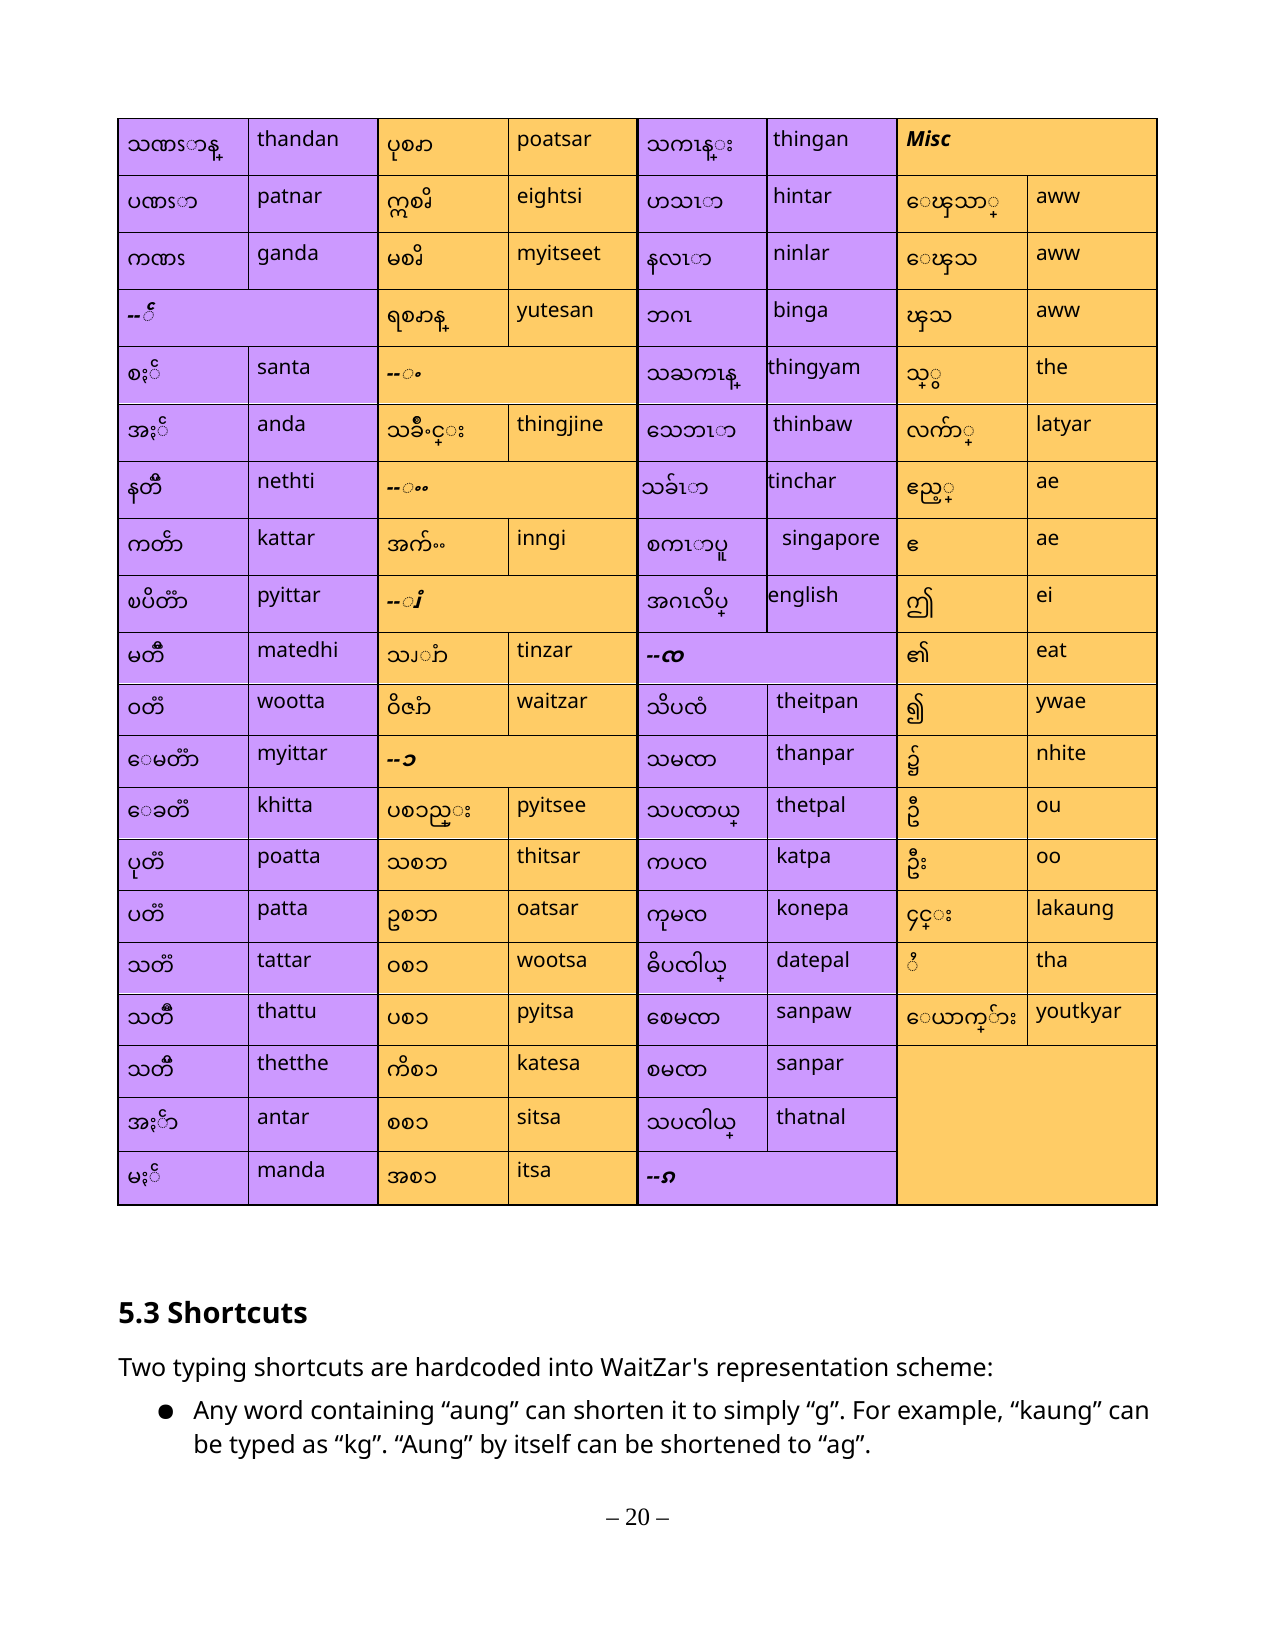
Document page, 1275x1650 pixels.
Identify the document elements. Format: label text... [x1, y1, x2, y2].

table_cell သတိၱ [119, 1046, 248, 1097]
table_cell ကုမၸ [639, 891, 767, 942]
table_cell ae [1028, 519, 1156, 575]
table_cell tinzar [509, 633, 636, 683]
table_cell မတၱီ [119, 633, 248, 683]
table_cell ၏ [898, 633, 1027, 683]
table_cell ကပၸ [639, 840, 767, 890]
table_cell အႏၲာ [119, 1098, 248, 1151]
table_cell youtkyar [1028, 995, 1156, 1045]
table_cell ပုတၱ [119, 840, 248, 890]
table_cell သပၸါယ္ [639, 1098, 767, 1151]
table_cell သဏၭာန္ [119, 119, 248, 175]
table_cell kattar [249, 519, 377, 575]
table_cell ဝစၥ [379, 943, 508, 993]
table_cell --ၵ [639, 1152, 896, 1204]
table_cell ေၾသာ္ [898, 176, 1027, 232]
table_cell aww [1028, 176, 1156, 232]
table_cell ပစၥည္း [379, 788, 508, 838]
table_cell hintar [768, 176, 896, 232]
table_cell ဓိပၸါယ္ [639, 943, 767, 993]
table_cell ninlar [768, 233, 896, 289]
table_cell အက်ႌ [379, 519, 508, 575]
table_cell thingjine [509, 405, 636, 461]
table_cell nhite [1028, 736, 1156, 787]
table_cell --ႌ [379, 462, 636, 518]
table_cell tinchar [768, 462, 896, 518]
table_cell thattu [249, 995, 377, 1045]
table_cell --ၥ [379, 736, 636, 787]
table_cell ei [1028, 576, 1156, 632]
table_cell yutesan [509, 290, 636, 346]
table_cell ae [1028, 462, 1156, 518]
table_cell စေမၸာ [639, 995, 767, 1045]
table_cell --ၸ [639, 633, 896, 683]
table_cell ေခတၱ [119, 788, 248, 838]
table_cell ၍ [898, 685, 1027, 735]
table_cell ကဏၭ [119, 233, 248, 289]
table_cell စႏၲ [119, 347, 248, 403]
table_cell စကၤာပူ [639, 519, 766, 575]
table_cell patnar [249, 176, 377, 232]
table_cell sanpar [768, 1046, 896, 1097]
table_cell aww [1028, 233, 1156, 289]
table_cell binga [768, 290, 896, 346]
table_cell antar [249, 1098, 377, 1151]
table_cell thetpal [768, 788, 896, 838]
table_cell နလၤာ [639, 233, 766, 289]
table_cell itsa [509, 1152, 636, 1204]
table_cell ဣစၧိ [379, 176, 508, 232]
table_cell anda [249, 405, 377, 461]
table_cell ပစၥ [379, 995, 508, 1045]
table_cell ပုစၧာ [379, 119, 508, 175]
table_cell wootta [249, 685, 377, 735]
table_cell ၄င္း [898, 891, 1027, 942]
table_cell matedhi [249, 633, 377, 683]
table_cell စစၥ [379, 1098, 508, 1151]
table_cell ဟသၤာ [639, 176, 766, 232]
table_cell ကိစၥ [379, 1046, 508, 1097]
table_cell myitseet [509, 233, 636, 289]
table_cell ဦ [898, 788, 1027, 838]
table_cell ou [1028, 788, 1156, 838]
table_cell eat [1028, 633, 1156, 683]
table_cell thandan [249, 119, 377, 175]
table_cell katesa [509, 1046, 636, 1097]
table_cell tattar [249, 943, 377, 993]
table_cell myittar [249, 736, 377, 787]
table_cell [898, 1046, 1156, 1204]
table_cell Misc [898, 119, 1156, 175]
table_cell latyar [1028, 405, 1156, 461]
table_cell သခ်ဳႋင္း [379, 405, 508, 461]
table_cell oo [1028, 840, 1156, 890]
table_cell ဝိဇၨာ [379, 685, 508, 735]
text Two typing shortcuts are hardcoded into WaitZar's representation scheme: [118, 1350, 1157, 1384]
table_cell aww [1028, 290, 1156, 346]
table_cell ေယာက္်ား [898, 995, 1027, 1045]
table_cell သိပၸံ [639, 685, 767, 735]
table_cell သတၱဳ [119, 995, 248, 1045]
table_cell --ၲ [119, 290, 377, 346]
table_cell khitta [249, 788, 377, 838]
table_cell အဂၤလိပ္ [639, 576, 766, 632]
table_cell ပဏၭာ [119, 176, 248, 232]
table_cell သႀကၤန္ [639, 347, 766, 403]
table_cell စမၸာ [639, 1046, 767, 1097]
table_cell ရစၧာန္ [379, 290, 508, 346]
table_cell ဦး [898, 840, 1027, 890]
table_cell theitpan [768, 685, 896, 735]
table_cell eightsi [509, 176, 636, 232]
table_cell ဧည့္ [898, 462, 1027, 518]
table_cell singapore [768, 519, 896, 575]
table_cell ဘဂၤ [639, 290, 766, 346]
table_cell poatta [249, 840, 377, 890]
table_cell သေဘၤာ [639, 405, 766, 461]
table_cell မႏၲ [119, 1152, 248, 1204]
table_cell pyitsa [509, 995, 636, 1045]
table_cell အႏၲ [119, 405, 248, 461]
table_cell လက်ာ္ [898, 405, 1027, 461]
table_cell ganda [249, 233, 377, 289]
table_cell datepal [768, 943, 896, 993]
table_cell pyittar [249, 576, 377, 632]
table_cell wootsa [509, 943, 636, 993]
table_cell manda [249, 1152, 377, 1204]
table_cell nethti [249, 462, 377, 518]
table_cell english [768, 576, 896, 632]
table_cell ၿပိတၱာ [119, 576, 248, 632]
table_cell သပၸာယ္ [639, 788, 767, 838]
table_cell sitsa [509, 1098, 636, 1151]
table_cell sanpaw [768, 995, 896, 1045]
table_cell အစၥ [379, 1152, 508, 1204]
table_cell --ႋ [379, 347, 636, 403]
table_cell သကၤန္း [639, 119, 766, 175]
table_cell thetthe [249, 1046, 377, 1097]
table_cell santa [249, 347, 377, 403]
list Any word containing “aung” can shorten it to simply “g”. For example, “kaung” can be typed as “kg”. “Aung” by itself can be shortened to “ag”. [156, 1393, 1157, 1461]
table_cell သ္ွ [898, 347, 1027, 403]
table_cell သမၸာ [639, 736, 767, 787]
table_cell oatsar [509, 891, 636, 942]
table_cell ၾသ [898, 290, 1027, 346]
table_cell pyitsee [509, 788, 636, 838]
table_cell ပတၱ [119, 891, 248, 942]
table_cell thitsar [509, 840, 636, 890]
table_cell သၪၨာ [379, 633, 508, 683]
table_cell thingan [768, 119, 896, 175]
subtitle 5.3 Shortcuts [118, 1292, 1157, 1332]
table_cell inngi [509, 519, 636, 575]
table_cell ကတၲာ [119, 519, 248, 575]
table_cell lakaung [1028, 891, 1156, 942]
table_cell သခ်ၤာ [639, 462, 766, 518]
table_cell patta [249, 891, 377, 942]
table_cell သစၥာ [379, 840, 508, 890]
table_cell ၌ [898, 736, 1027, 787]
table_cell ဥစၥာ [379, 891, 508, 942]
table_cell ႆ [898, 943, 1027, 993]
table_cell thinbaw [768, 405, 896, 461]
table_cell နတိၱ [119, 462, 248, 518]
table_cell katpa [768, 840, 896, 890]
table_cell tha [1028, 943, 1156, 993]
table_cell ဧ [898, 519, 1027, 575]
table_cell ေၾသ [898, 233, 1027, 289]
table_cell waitzar [509, 685, 636, 735]
table_cell ywae [1028, 685, 1156, 735]
table_cell ဝတၱ [119, 685, 248, 735]
table_cell ဤ [898, 576, 1027, 632]
table_cell ေမတၱာ [119, 736, 248, 787]
table_cell konepa [768, 891, 896, 942]
table_cell thatnal [768, 1098, 896, 1151]
table_cell --ၨ [379, 576, 636, 632]
table_cell thingyam [768, 347, 896, 403]
table_cell မစၧိ [379, 233, 508, 289]
table_cell thanpar [768, 736, 896, 787]
table_cell poatsar [509, 119, 636, 175]
table_cell the [1028, 347, 1156, 403]
table_cell သတၱ [119, 943, 248, 993]
